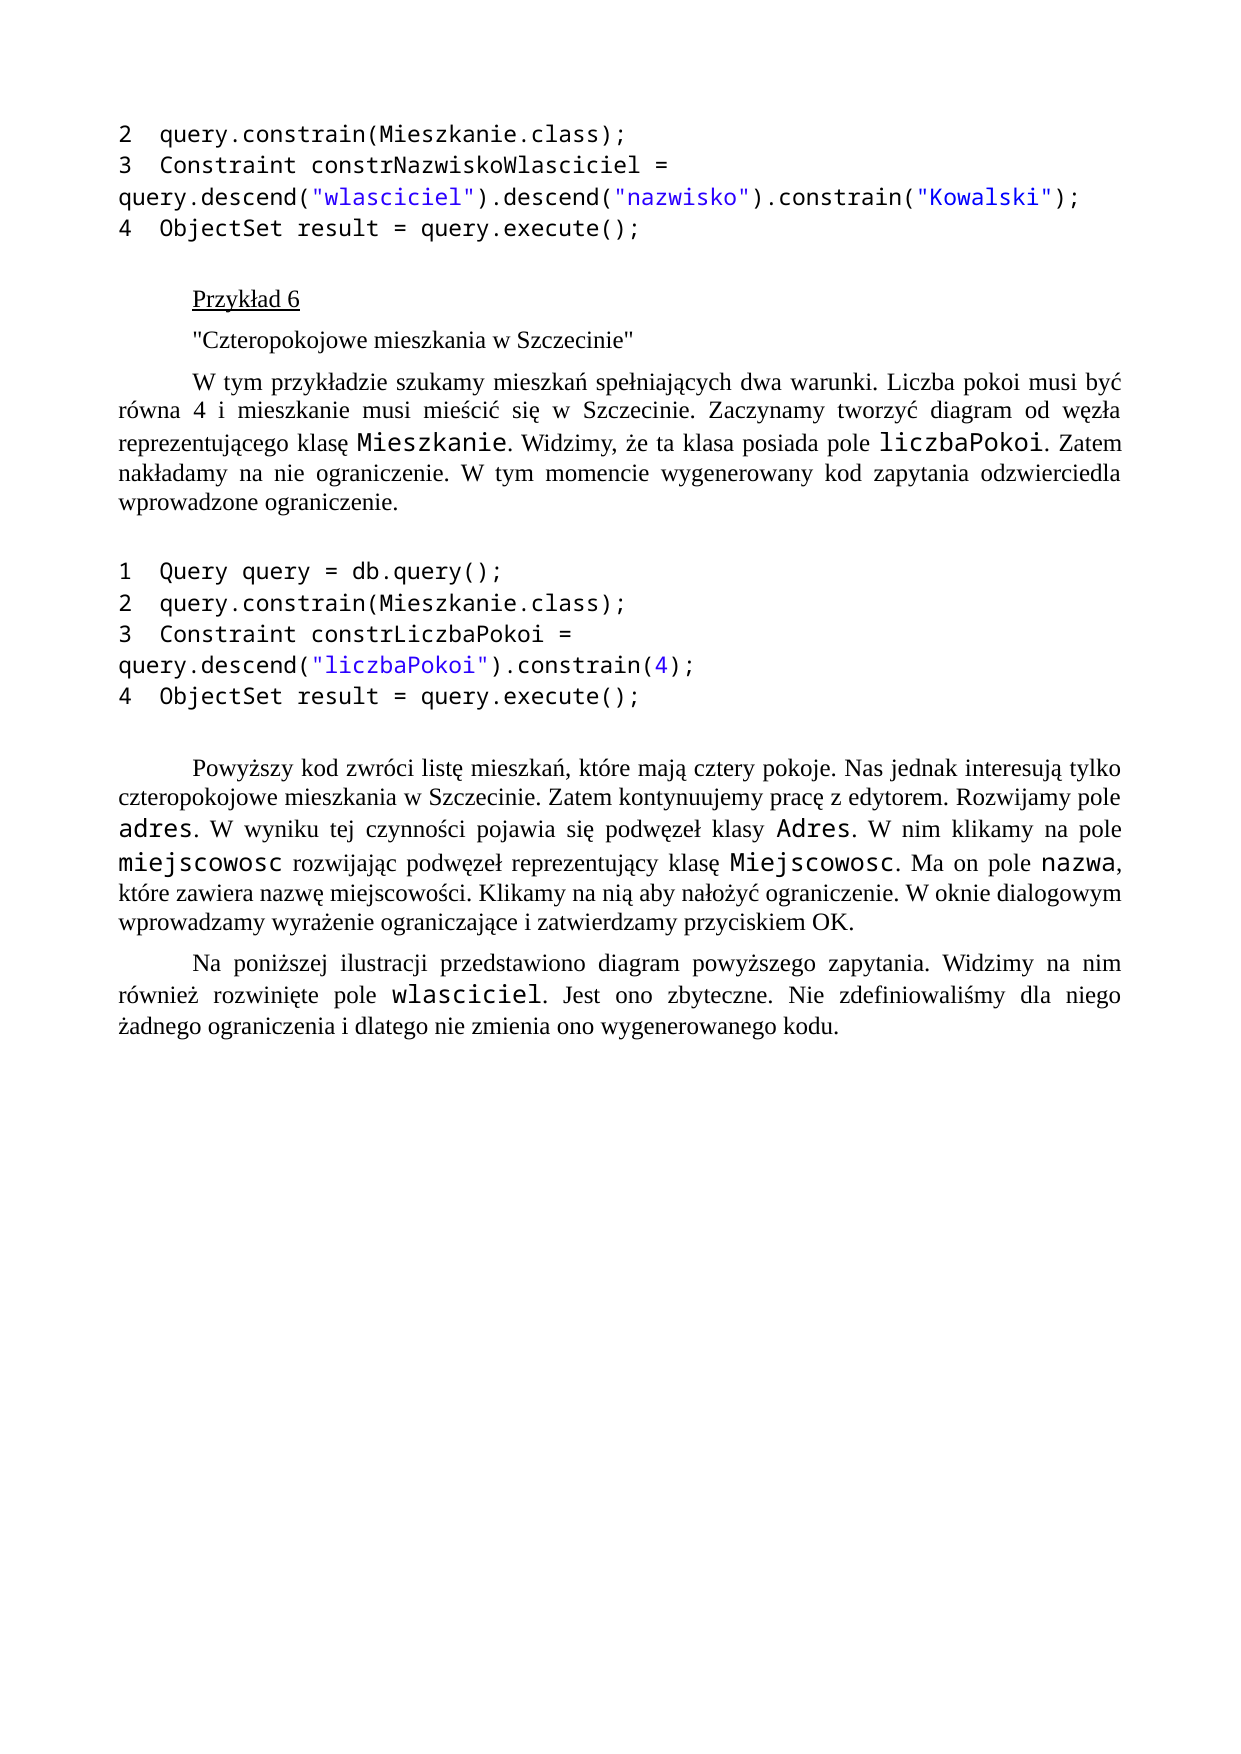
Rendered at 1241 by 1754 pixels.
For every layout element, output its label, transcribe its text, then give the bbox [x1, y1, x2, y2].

text 1 Query query = db.query(); [118, 555, 1122, 587]
text Na poniższej ilustracji przedstawiono diagram powyższego zapytania. Widzimy na nim również rozwinięte pole wlasciciel. Jest ono zbyteczne. Nie zdefiniowaliśmy dla niego żadnego ograniczenia i dlatego nie zmienia ono wygenerowanego kodu. [118, 948, 1122, 1040]
text 4 ObjectSet result = query.execute(); [118, 680, 1122, 712]
text 3 Constraint constrNazwiskoWlasciciel = query.descend("wlasciciel").descend("nazwisko").constrain("Kowalski"); [118, 149, 1122, 212]
text W tym przykładzie szukamy mieszkań spełniających dwa warunki. Liczba pokoi musi być równa 4 i mieszkanie musi mieścić się w Szczecinie. Zaczynamy tworzyć diagram od węzła reprezentującego klasę Mieszkanie. Widzimy, że ta klasa posiada pole liczbaPokoi. Zatem nakładamy na nie ograniczenie. W tym momencie wygenerowany kod zapytania odzwierciedla wprowadzone ograniczenie. [118, 367, 1122, 516]
text 2 query.constrain(Mieszkanie.class); [118, 587, 1122, 618]
text 3 Constraint constrLiczbaPokoi = query.descend("liczbaPokoi").constrain(4); [118, 618, 1122, 680]
text Powyższy kod zwróci listę mieszkań, które mają cztery pokoje. Nas jednak interesują tylko czteropokojowe mieszkania w Szczecinie. Zatem kontynuujemy pracę z edytorem. Rozwijamy pole adres. W wyniku tej czynności pojawia się podwęzeł klasy Adres. W nim klikamy na pole miejscowosc rozwijając podwęzeł reprezentujący klasę Miejscowosc. Ma on pole nazwa, które zawiera nazwę miejscowości. Klikamy na nią aby nałożyć ograniczenie. W oknie dialogowym wprowadzamy wyrażenie ograniczające i zatwierdzamy przyciskiem OK. [118, 753, 1122, 936]
text Przykład 6 [118, 284, 1122, 313]
text 4 ObjectSet result = query.execute(); [118, 212, 1122, 243]
text "Czteropokojowe mieszkania w Szczecinie" [118, 326, 1122, 354]
text 2 query.constrain(Mieszkanie.class); [118, 118, 1122, 149]
